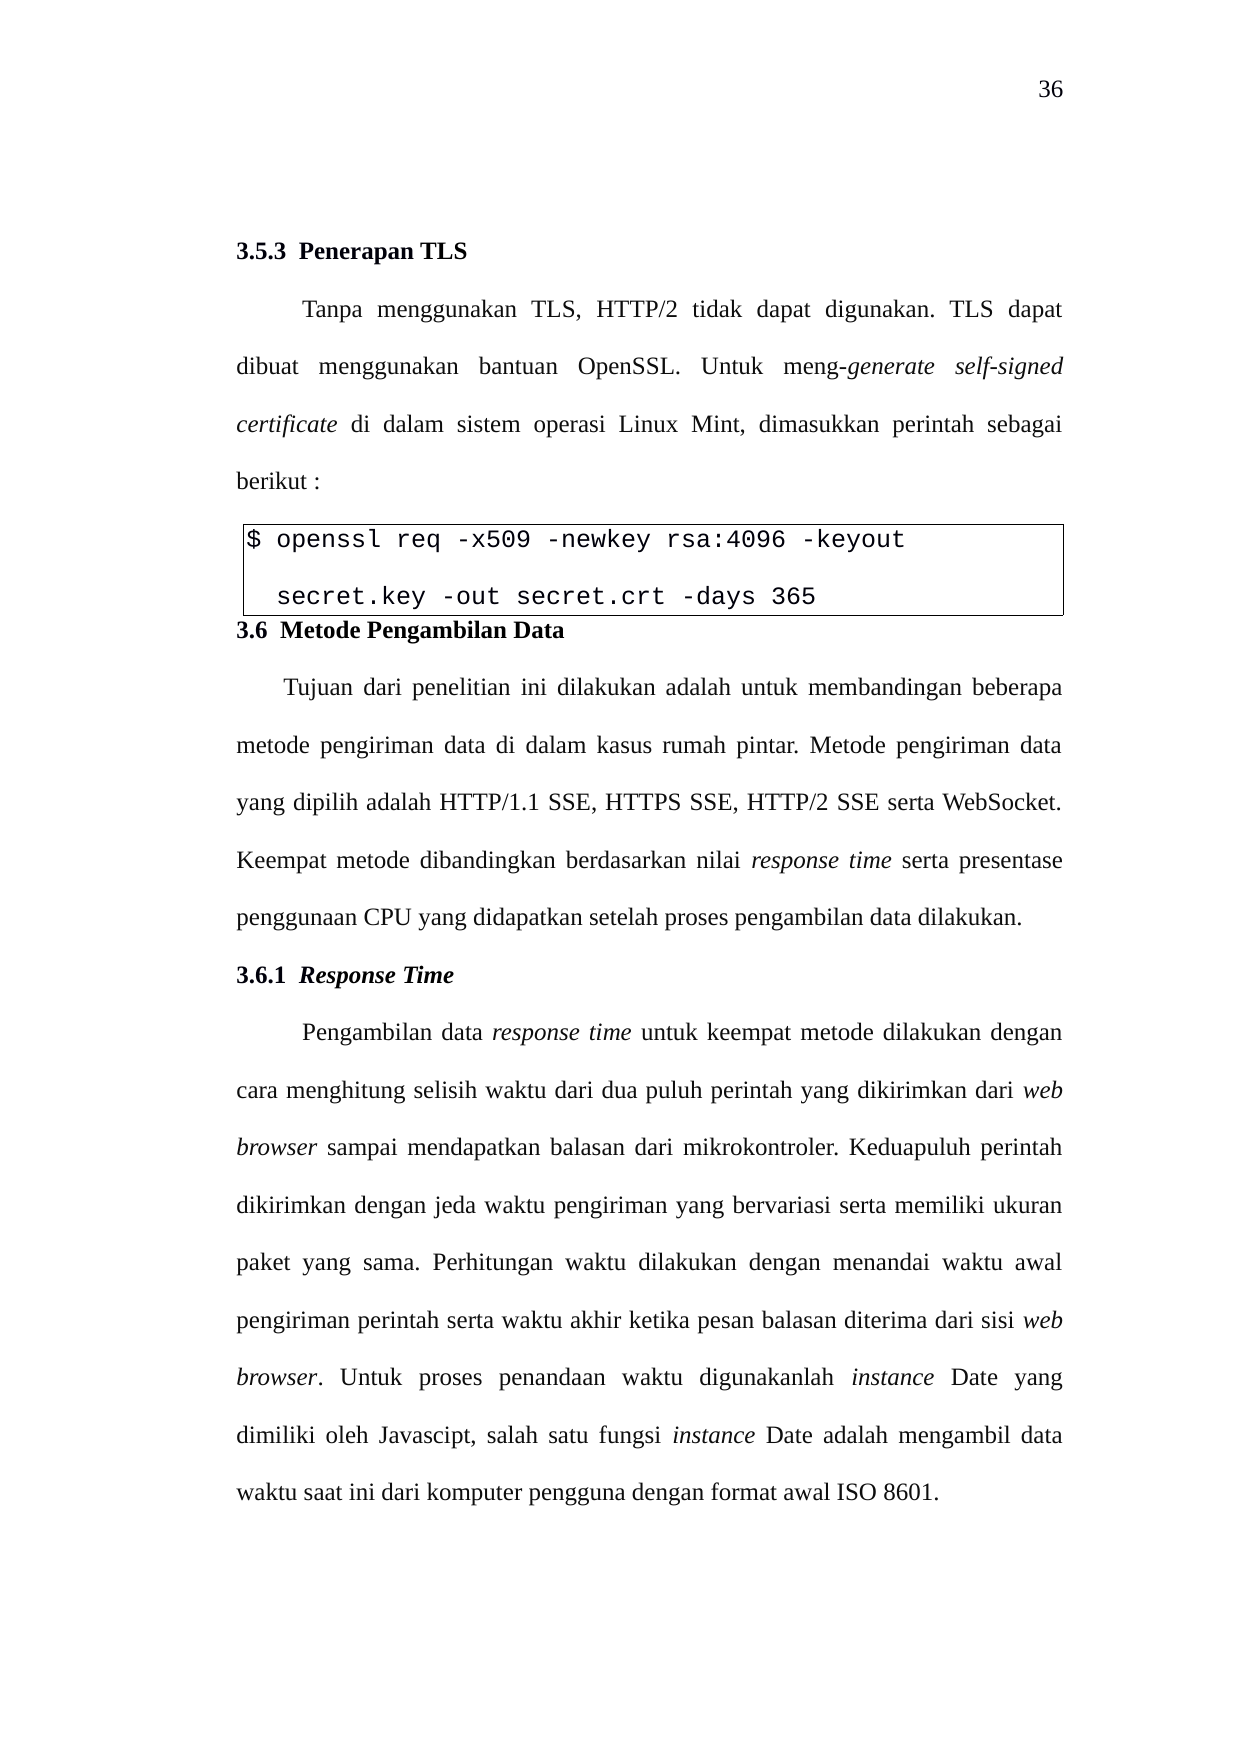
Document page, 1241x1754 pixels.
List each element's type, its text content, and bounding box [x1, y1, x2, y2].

text Tujuan dari penelitian ini dilakukan adalah untuk membandingan beberapa metode pengiriman data di dalam kasus rumah pintar. Metode pengiriman data yang dipilih adalah HTTP/1.1 SSE, HTTPS SSE, HTTP/2 SSE serta WebSocket. Keempat metode dibandingkan berdasarkan nilai response time serta presentase penggunaan CPU yang didapatkan setelah proses pengambilan data dilakukan. [236, 672, 1063, 931]
table_header $ openssl req -x509 -newkey rsa:4096 -keyout secret.key -out secret.crt -days 365 [244, 525, 1063, 615]
subtitle 3.5.3 Penerapan TLS [236, 236, 1063, 265]
subtitle 3.6.1 Response Time [236, 960, 1063, 989]
subtitle 3.6 Metode Pengambilan Data [236, 615, 1063, 644]
text Tanpa menggunakan TLS, HTTP/2 tidak dapat digunakan. TLS dapat dibuat menggunakan bantuan OpenSSL. Untuk meng-generate self-signed certificate di dalam sistem operasi Linux Mint, dimasukkan perintah sebagai berikut : [236, 294, 1063, 495]
text Pengambilan data response time untuk keempat metode dilakukan dengan cara menghitung selisih waktu dari dua puluh perintah yang dikirimkan dari web browser sampai mendapatkan balasan dari mikrokontroler. Keduapuluh perintah dikirimkan dengan jeda waktu pengiriman yang bervariasi serta memiliki ukuran paket yang sama. Perhitungan waktu dilakukan dengan menandai waktu awal pengiriman perintah serta waktu akhir ketika pesan balasan diterima dari sisi web browser. Untuk proses penandaan waktu digunakanlah instance Date yang dimiliki oleh Javascipt, salah satu fungsi instance Date adalah mengambil data waktu saat ini dari komputer pengguna dengan format awal ISO 8601. [236, 1017, 1063, 1506]
